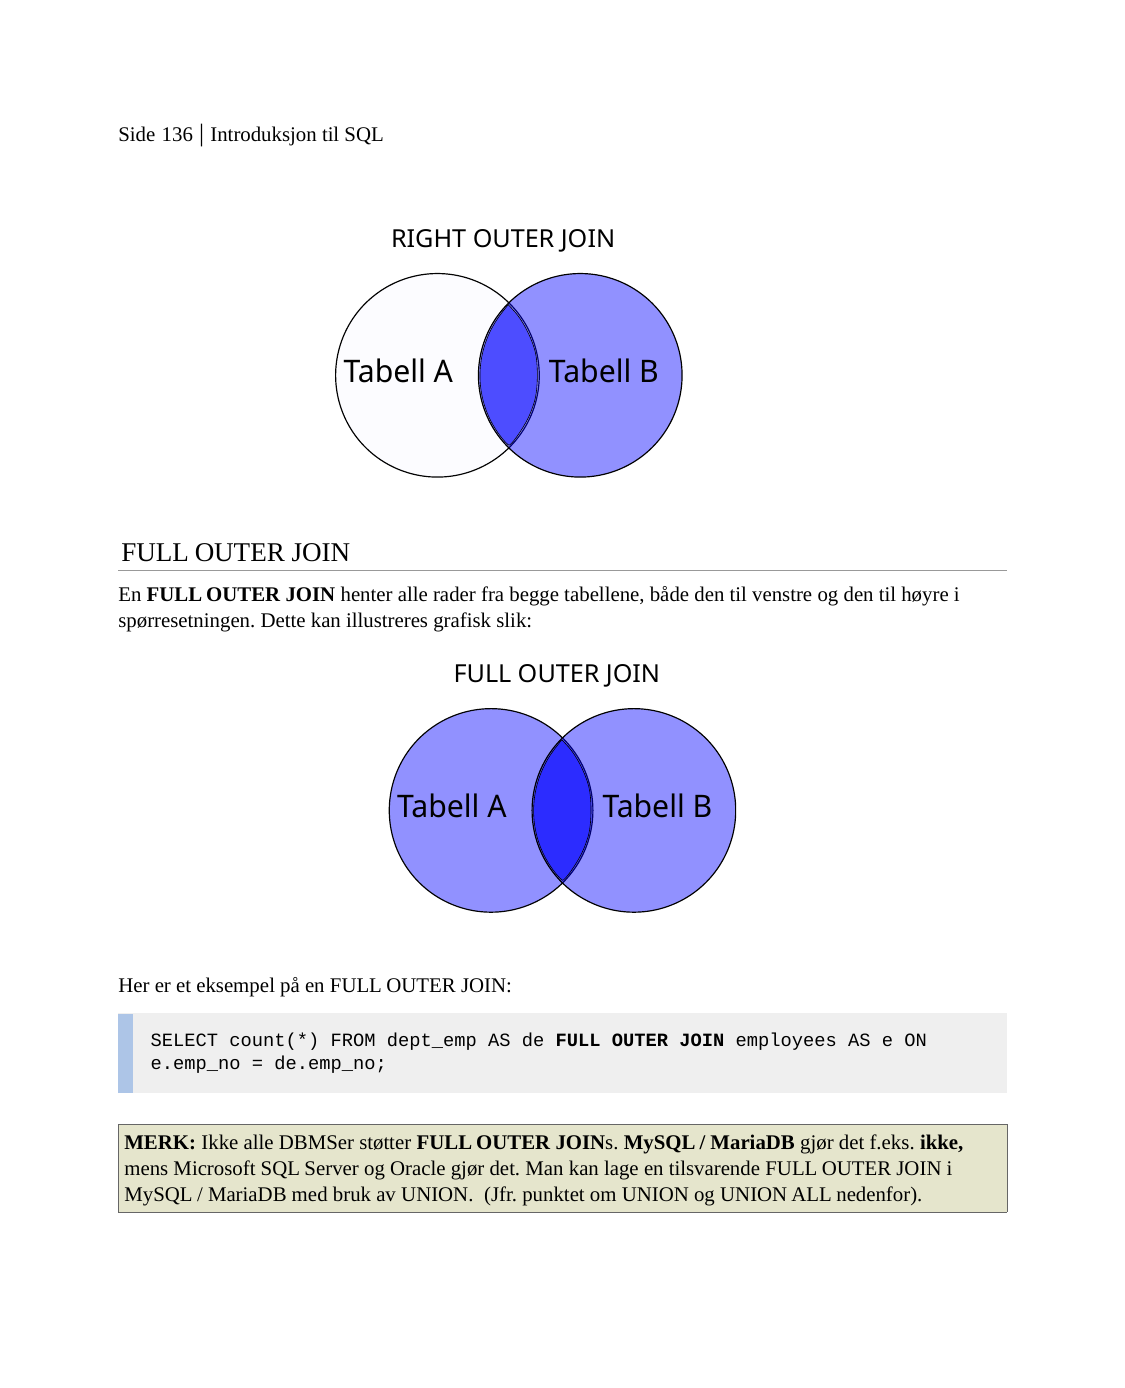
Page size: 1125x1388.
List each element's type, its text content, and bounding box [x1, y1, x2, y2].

text SELECT count(*) FROM dept_emp AS de FULL OUTER JOIN employees AS e ON e.emp_no = de.emp_no; [118, 1013, 1007, 1093]
text MERK: Ikke alle DBMSer støtter FULL OUTER JOINs. MySQL / MariaDB gjør det f.eks. ikke, mens Microsoft SQL Server og Oracle gjør det. Man kan lage en tilsvarende FULL OUTER JOIN i MySQL / MariaDB med bruk av UNION. (Jfr. punktet om UNION og UNION ALL nedenfor). [119, 1125, 1007, 1212]
text Her er et eksempel på en FULL OUTER JOIN: [118, 973, 1007, 997]
text En FULL OUTER JOIN henter alle rader fra begge tabellene, både den til venstre og den til høyre i spørresetningen. Dette kan illustreres grafisk slik: [118, 582, 1007, 632]
subtitle FULL OUTER JOIN [118, 533, 1007, 570]
